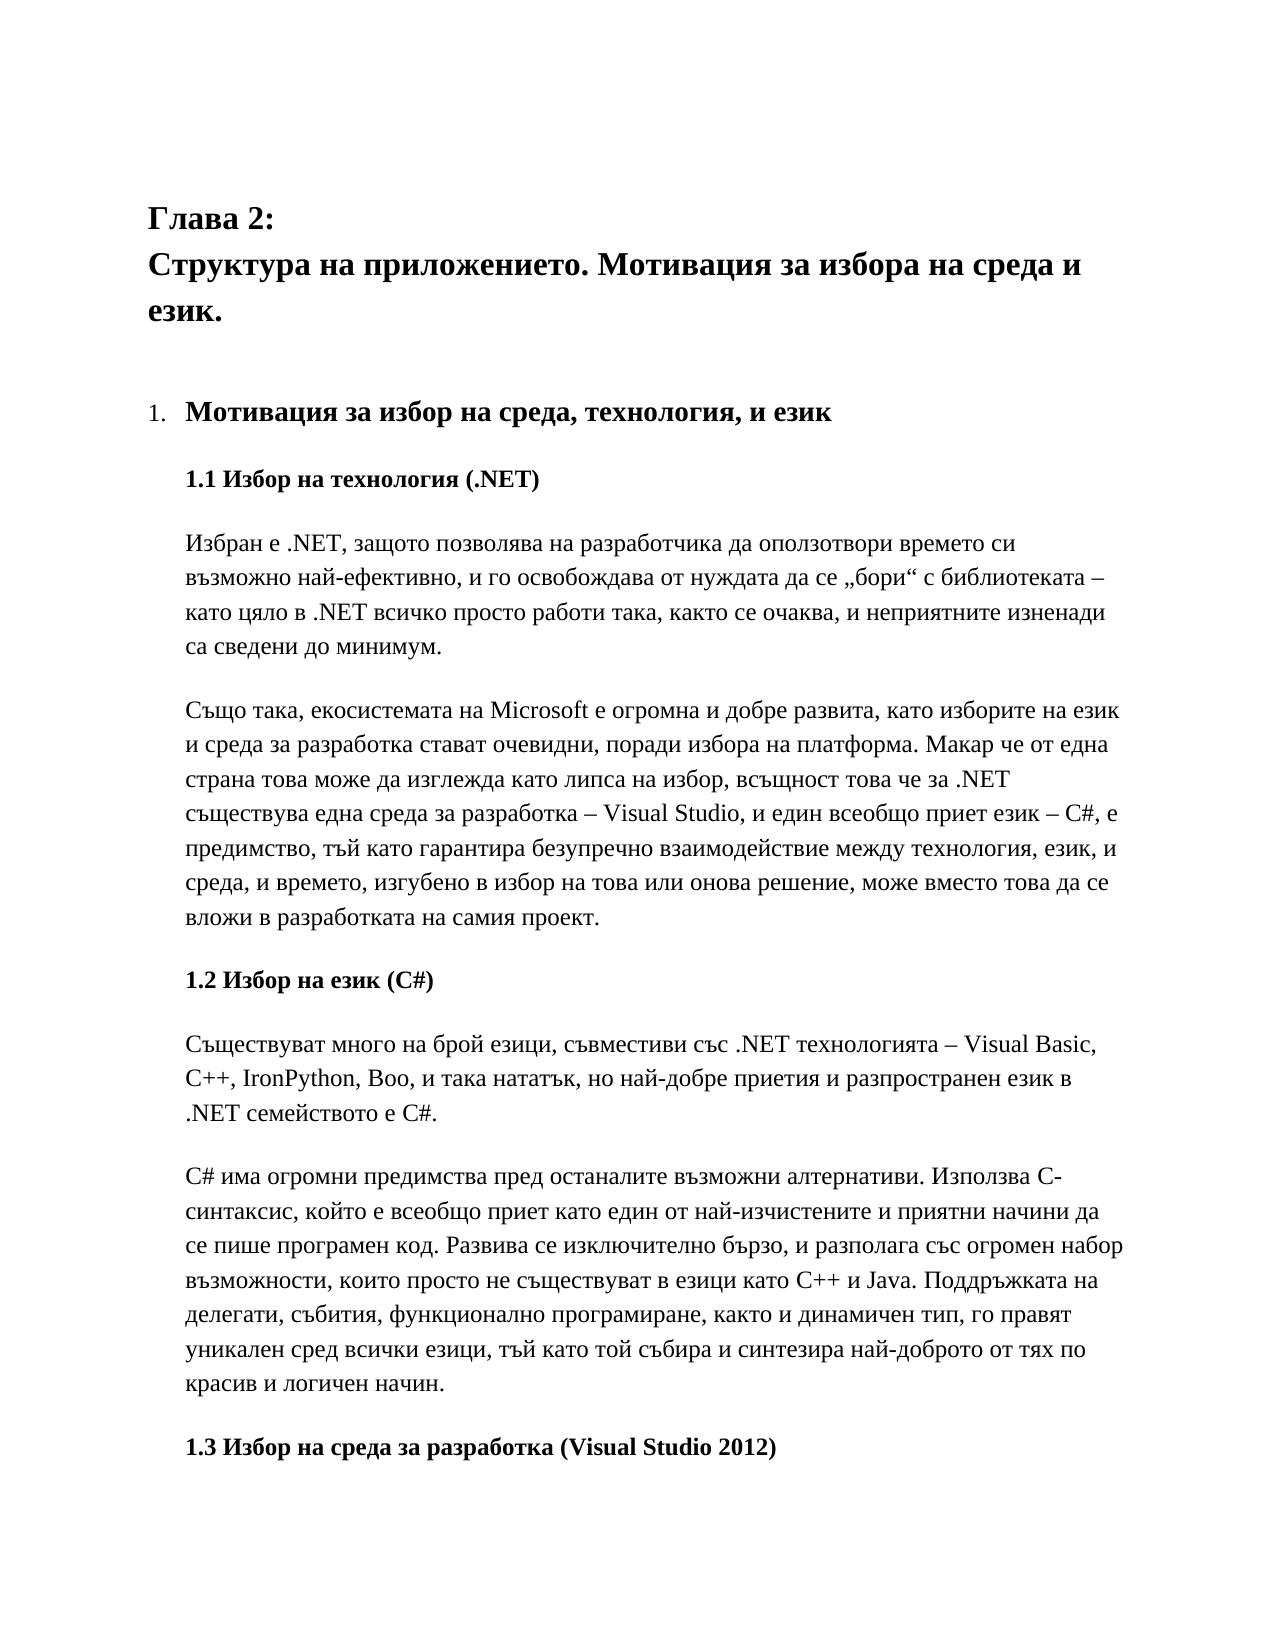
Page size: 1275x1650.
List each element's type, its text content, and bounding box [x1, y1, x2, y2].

text Структура на приложението. Мотивация за избора на среда и език. [148, 244, 1127, 328]
text 1.2 Избор на език (C#) [185, 965, 1127, 994]
text 1.1 Избор на технология (.NET) [185, 464, 1127, 493]
text Глава 2: [148, 198, 1127, 237]
text Също така, екосистемата на Microsoft е огромна и добре развита, като изборите на език и среда за разработка стават очевидни, поради избора на платформа. Макар че от една страна това може да изглежда като липса на избор, всъщност това че за .NET съществува една среда за разработка – Visual Studio, и един всеобщо приет език – C#, е предимство, тъй като гарантира безупречно взаимодействие между технология, език, и среда, и времето, изгубено в избор на това или онова решение, може вместо това да се вложи в разработката на самия проект. [185, 695, 1127, 930]
text 1.3 Избор на среда за разработка (Visual Studio 2012) [185, 1432, 1127, 1461]
text Съществуват много на брой езици, съвместиви със .NET технологията – Visual Basic, C++, IronPython, Boo, и така нататък, но най-добре приетия и разпространен език в .NET семейството е C#. [185, 1029, 1127, 1127]
text C# има огромни предимства пред останалите възможни алтернативи. Използва C-синтаксис, който е всеобщо приет като един от най-изчистените и приятни начини да се пише програмен код. Развива се изключително бързо, и разполага със огромен набор възможности, които просто не съществуват в езици като C++ и Java. Поддръжката на делегати, събития, функционално програмиране, както и динамичен тип, го правят уникален сред всички езици, тъй като той събира и синтезира най-доброто от тях по красив и логичен начин. [185, 1161, 1127, 1397]
text Избран е .NET, защото позволява на разработчика да оползотвори времето си възможно най-ефективно, и го освобождава от нуждата да се „бори“ с библиотеката – като цяло в .NET всичко просто работи така, както се очаква, и неприятните изненади са сведени до минимум. [185, 528, 1127, 660]
list Мотивация за избор на среда, технология, и език [148, 394, 1127, 428]
